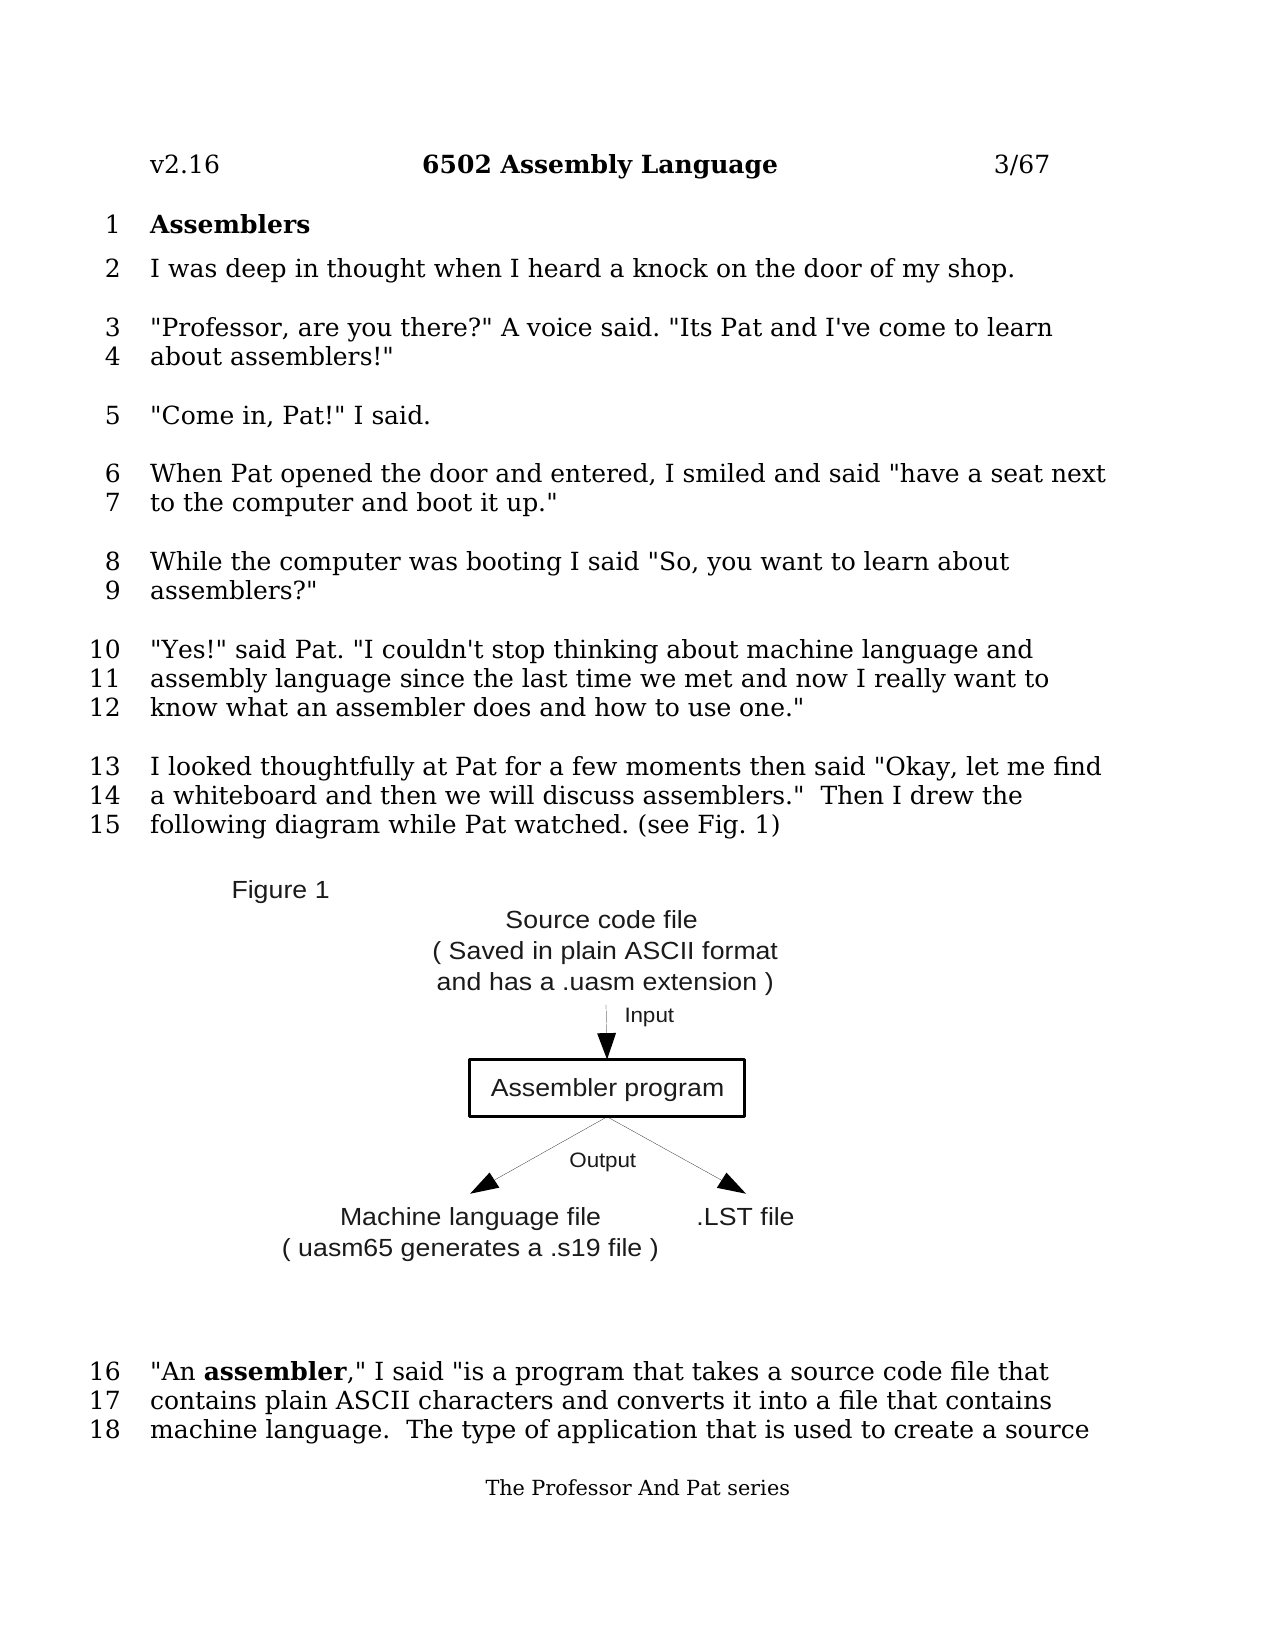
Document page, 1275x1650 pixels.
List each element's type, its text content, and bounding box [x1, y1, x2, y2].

text I was deep in thought when I heard a knock on the door of my shop. [150, 254, 1125, 284]
text "An assembler," I said "is a program that takes a source code file that contains plain ASCII characters and converts it into a file that contains machine language. The type of application that is used to create a source [150, 1357, 1125, 1445]
text "Come in, Pat!" I said. [150, 401, 1125, 430]
text "Professor, are you there?" A voice said. "Its Pat and I've come to learn about assemblers!" [150, 313, 1125, 372]
text When Pat opened the door and entered, I smiled and said "have a seat next to the computer and boot it up." [150, 459, 1125, 518]
text I looked thoughtfully at Pat for a few moments then said "Okay, let me find a whiteboard and then we will discuss assemblers." Then I drew the following diagram while Pat watched. (see Fig. 1) [150, 752, 1125, 840]
text "Yes!" said Pat. "I couldn't stop thinking about machine language and assembly language since the last time we met and now I really want to know what an assembler does and how to use one." [150, 635, 1125, 723]
text While the computer was booting I said "So, you want to learn about assemblers?" [150, 547, 1125, 606]
subtitle Assemblers [150, 210, 1125, 239]
